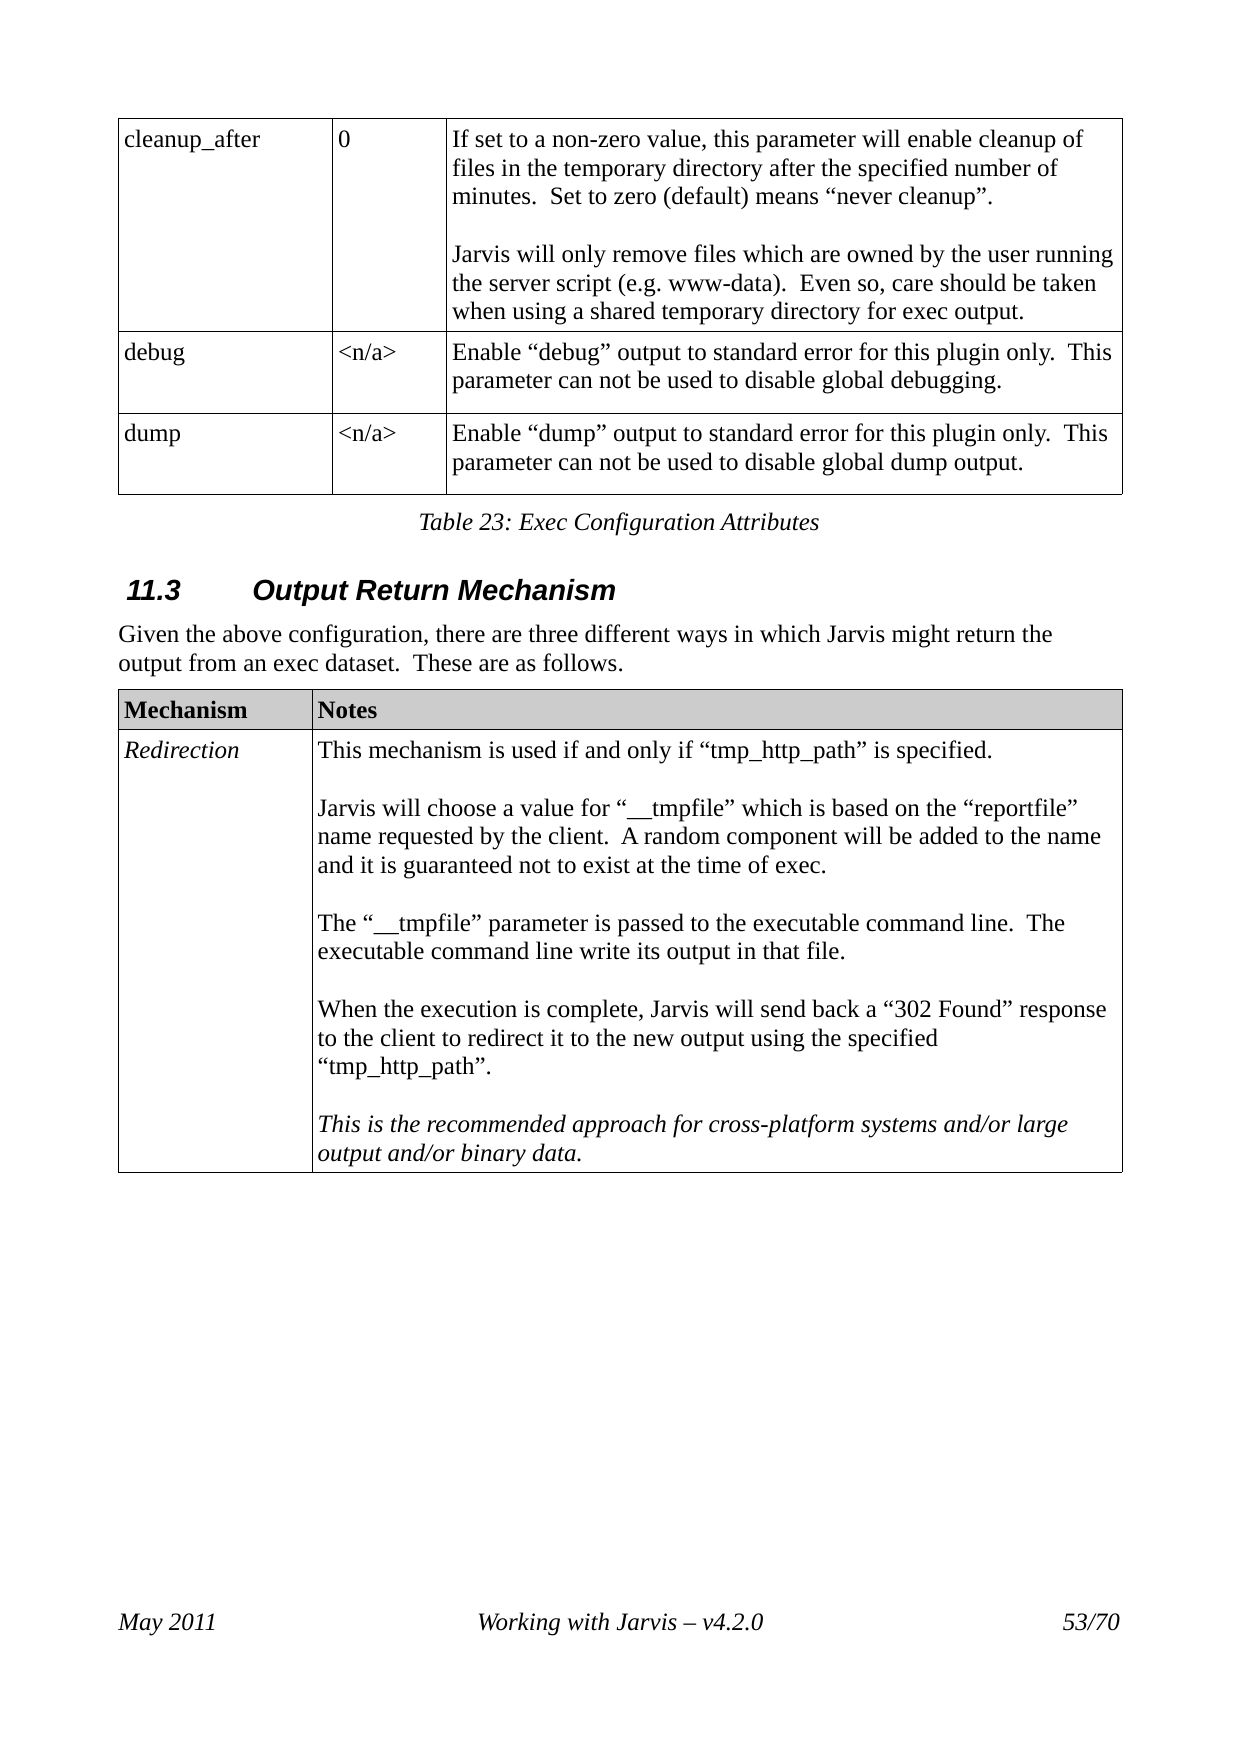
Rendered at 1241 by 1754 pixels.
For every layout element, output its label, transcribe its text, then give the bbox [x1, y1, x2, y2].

table_cell Redirection [119, 730, 312, 1172]
table_cell If set to a non-zero value, this parameter will enable cleanup of files in the temporary directory after the specified number of minutes. Set to zero (default) means “never cleanup”. Jarvis will only remove files which are owned by the user running the server script (e.g. www-data). Even so, care should be taken when using a shared temporary directory for exec output. [447, 119, 1122, 331]
table_cell This mechanism is used if and only if “tmp_http_path” is specified. Jarvis will choose a value for “__tmpfile” which is based on the “reportfile” name requested by the client. A random component will be added to the name and it is guaranteed not to exist at the time of exec. The “__tmpfile” parameter is passed to the executable command line. The executable command line write its output in that file. When the execution is complete, Jarvis will send back a “302 Found” response to the client to redirect it to the new output using the specified “tmp_http_path”. This is the recommended approach for cross-platform systems and/or large output and/or binary data. [313, 730, 1122, 1172]
text Table 23: Exec Configuration Attributes [118, 507, 1122, 535]
table_cell Enable “debug” output to standard error for this plugin only. This parameter can not be used to disable global debugging. [447, 332, 1122, 412]
table_cell <n/a> [333, 332, 446, 412]
table_header Notes [313, 690, 1122, 729]
table_cell dump [119, 414, 332, 494]
table_cell cleanup_after [119, 119, 332, 331]
table_cell 0 [333, 119, 446, 331]
table_cell <n/a> [333, 414, 446, 494]
table_header Mechanism [119, 690, 312, 729]
table_cell debug [119, 332, 332, 412]
table_cell Enable “dump” output to standard error for this plugin only. This parameter can not be used to disable global dump output. [447, 414, 1122, 494]
subtitle Output Return Mechanism [118, 573, 1122, 606]
text Given the above configuration, there are three different ways in which Jarvis might return the output from an exec dataset. These are as follows. [118, 619, 1122, 676]
